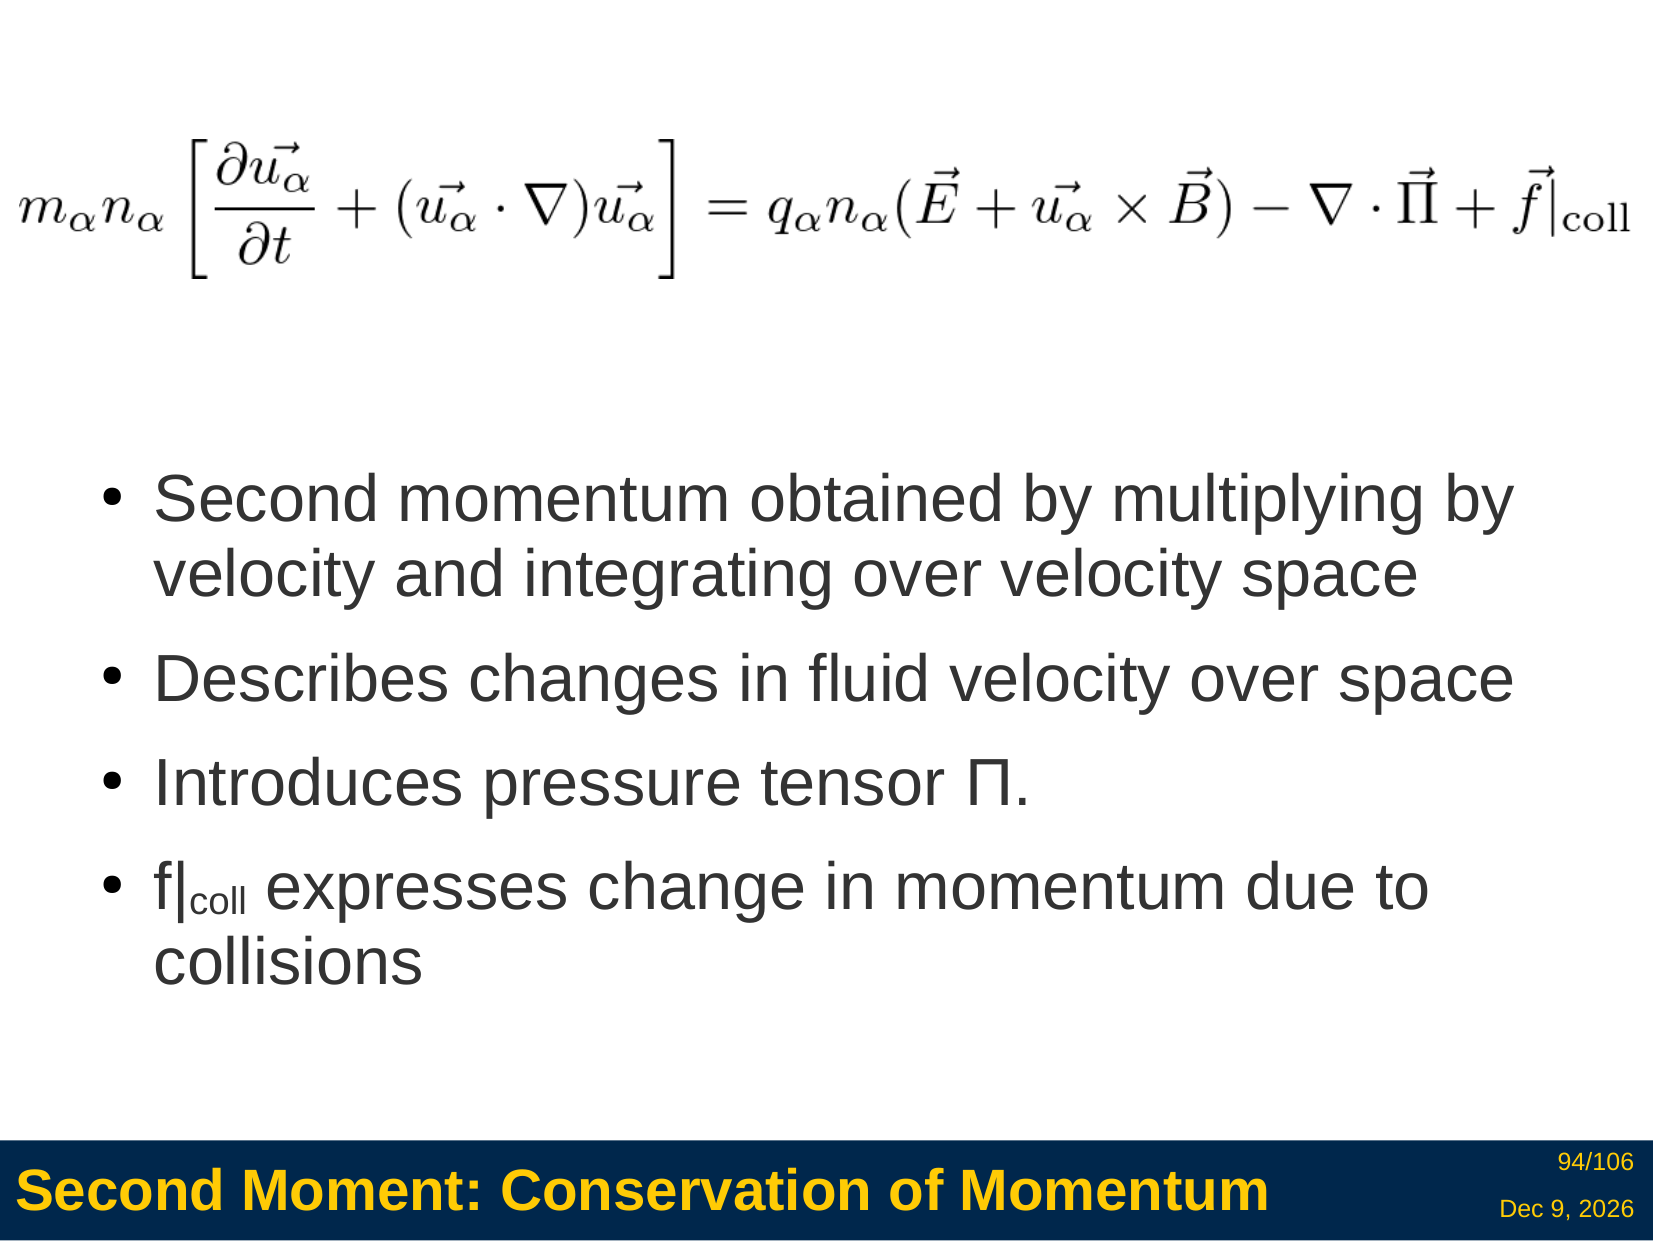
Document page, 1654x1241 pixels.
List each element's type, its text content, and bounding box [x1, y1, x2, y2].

list Second momentum obtained by multiplying by velocity and integrating over velocity space Describes changes in fluid velocity over space Introduces pressure tensor Π. f|coll expresses change in momentum due to collisions [82, 370, 1571, 1090]
title Second Moment: Conservation of Momentum [14, 1140, 1380, 1241]
picture [19, 139, 1631, 279]
